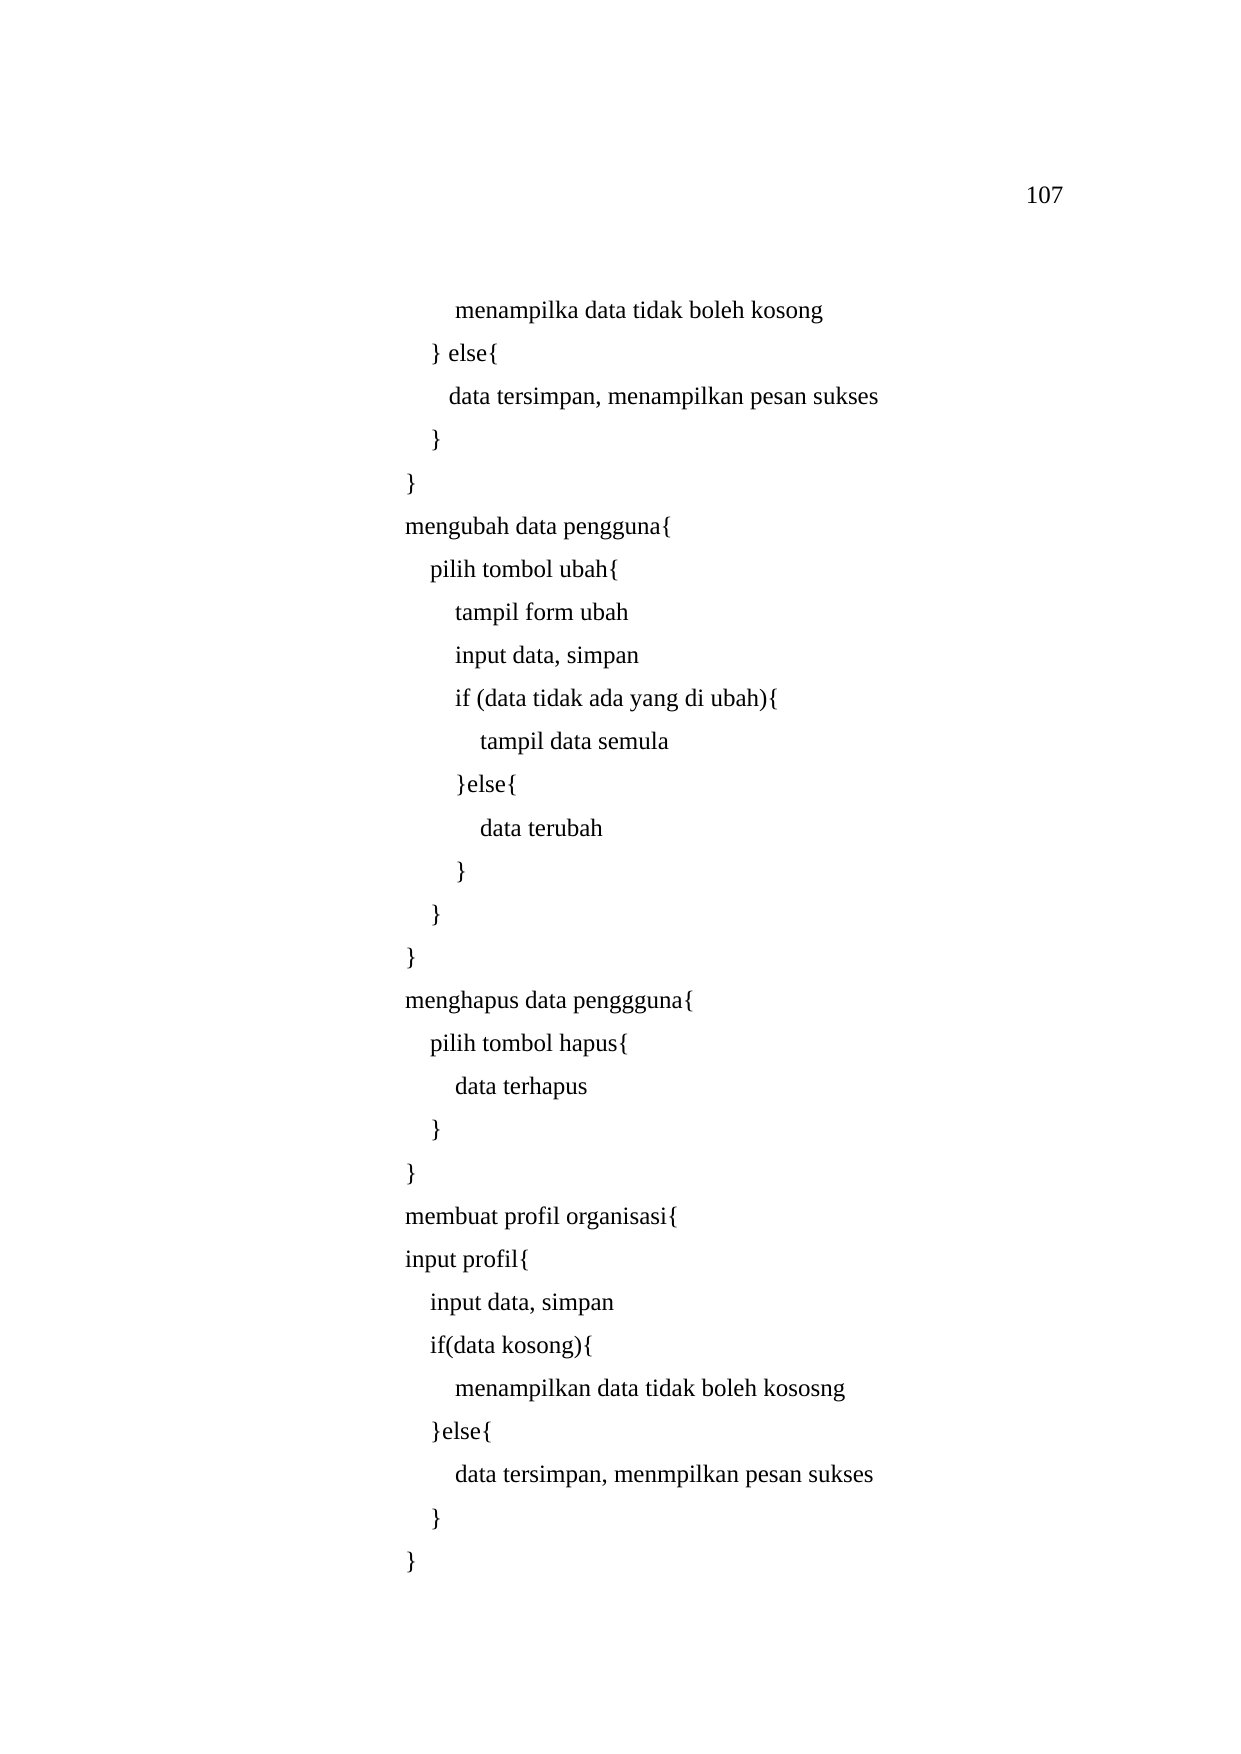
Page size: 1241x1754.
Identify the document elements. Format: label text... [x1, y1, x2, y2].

text tampil data semula [330, 726, 1063, 755]
text } [330, 424, 1063, 453]
text } else{ [330, 338, 1063, 367]
text } [330, 856, 1063, 884]
text } [330, 942, 1063, 971]
text if (data tidak ada yang di ubah){ [330, 683, 1063, 712]
text mengubah data pengguna{ [330, 511, 1063, 539]
text } [330, 899, 1063, 928]
text pilih tombol ubah{ [330, 554, 1063, 583]
text menampilka data tidak boleh kosong [330, 295, 1063, 324]
text } [330, 1114, 1063, 1143]
text } [330, 1158, 1063, 1186]
text data terubah [330, 813, 1063, 841]
text }else{ [330, 769, 1063, 798]
text }else{ [330, 1416, 1063, 1445]
text membuat profil organisasi{ [330, 1201, 1063, 1229]
text } [330, 1503, 1063, 1531]
text data tersimpan, menmpilkan pesan sukses [330, 1459, 1063, 1488]
text menghapus data penggguna{ [330, 985, 1063, 1014]
text } [330, 468, 1063, 496]
text } [330, 1546, 1063, 1574]
text data terhapus [330, 1071, 1063, 1100]
text tampil form ubah [330, 597, 1063, 626]
text input data, simpan [330, 640, 1063, 669]
text pilih tombol hapus{ [330, 1028, 1063, 1057]
text input data, simpan [330, 1287, 1063, 1316]
text if(data kosong){ [330, 1330, 1063, 1359]
text data tersimpan, menampilkan pesan sukses [330, 381, 1063, 410]
text input profil{ [330, 1244, 1063, 1273]
text menampilkan data tidak boleh kososng [330, 1373, 1063, 1402]
